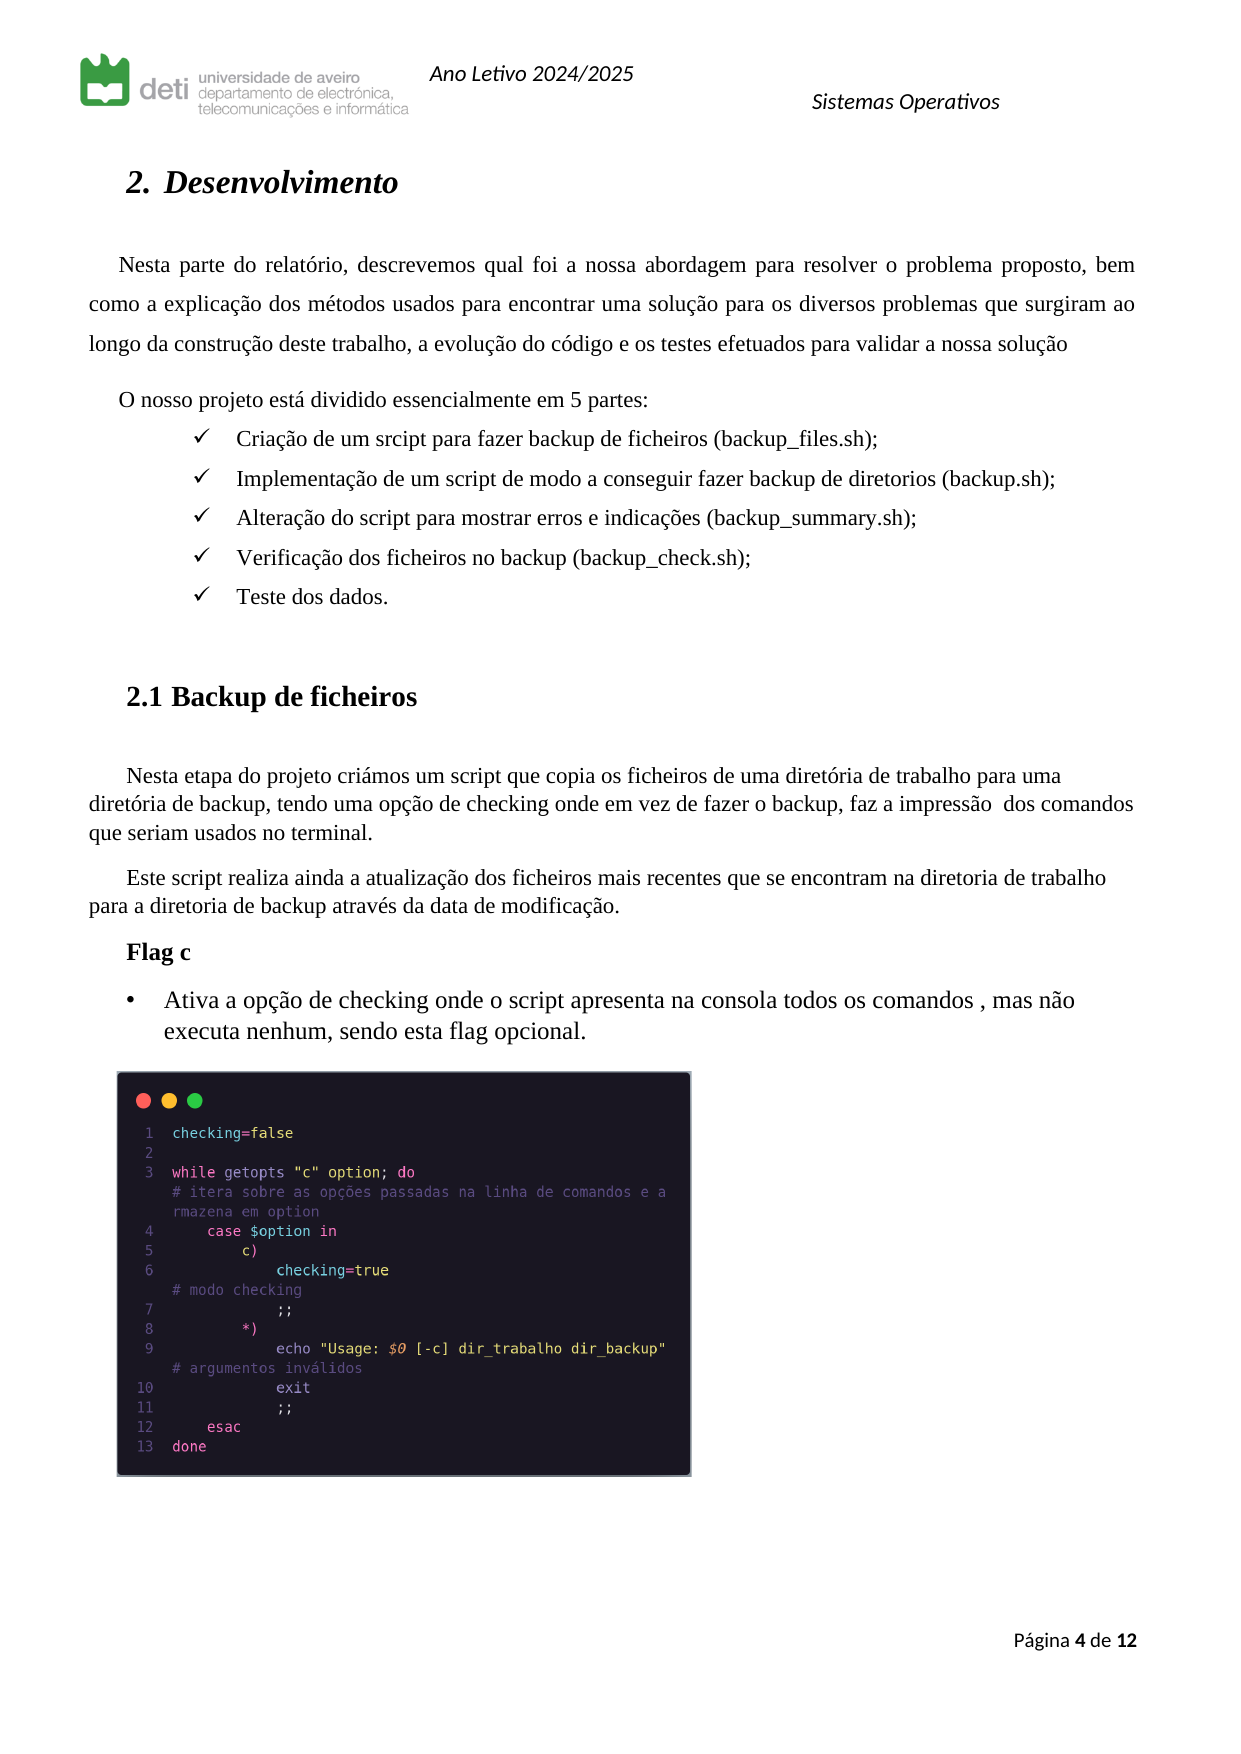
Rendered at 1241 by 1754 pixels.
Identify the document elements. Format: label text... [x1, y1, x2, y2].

picture [116, 1071, 692, 1477]
picture [78, 48, 410, 118]
subtitle Backup de ficheiros [126, 679, 1137, 712]
list Criação de um srcipt para fazer backup de ficheiros (backup_files.sh); [177, 425, 1137, 452]
list Teste dos dados. [177, 583, 1137, 609]
text Flag c [89, 937, 1137, 966]
text Este script realiza ainda a atualização dos ficheiros mais recentes que se encontram na diretoria de trabalho para a diretoria de backup através da data de modificação. [89, 864, 1137, 919]
list Alteração do script para mostrar erros e indicações (backup_summary.sh); [177, 504, 1137, 531]
list Ativa a opção de checking onde o script apresenta na consola todos os comandos , mas não executa nenhum, sendo esta flag opcional. [126, 985, 1137, 1045]
text O nosso projeto está dividido essencialmente em 5 partes: [96, 386, 1137, 412]
list Implementação de um script de modo a conseguir fazer backup de diretorios (backup.sh); [177, 465, 1137, 491]
text Nesta etapa do projeto criámos um script que copia os ficheiros de uma diretória de trabalho para uma diretória de backup, tendo uma opção de checking onde em vez de fazer o backup, faz a impressão dos comandos que seriam usados no terminal. [89, 762, 1137, 845]
list Verificação dos ficheiros no backup (backup_check.sh); [177, 544, 1137, 570]
subtitle Desenvolvimento [126, 162, 1137, 201]
text Nesta parte do relatório, descrevemos qual foi a nossa abordagem para resolver o problema proposto, bem como a explicação dos métodos usados para encontrar uma solução para os diversos problemas que surgiram ao longo da construção deste trabalho, a evolução do código e os testes efetuados para validar a nossa solução [89, 251, 1137, 356]
